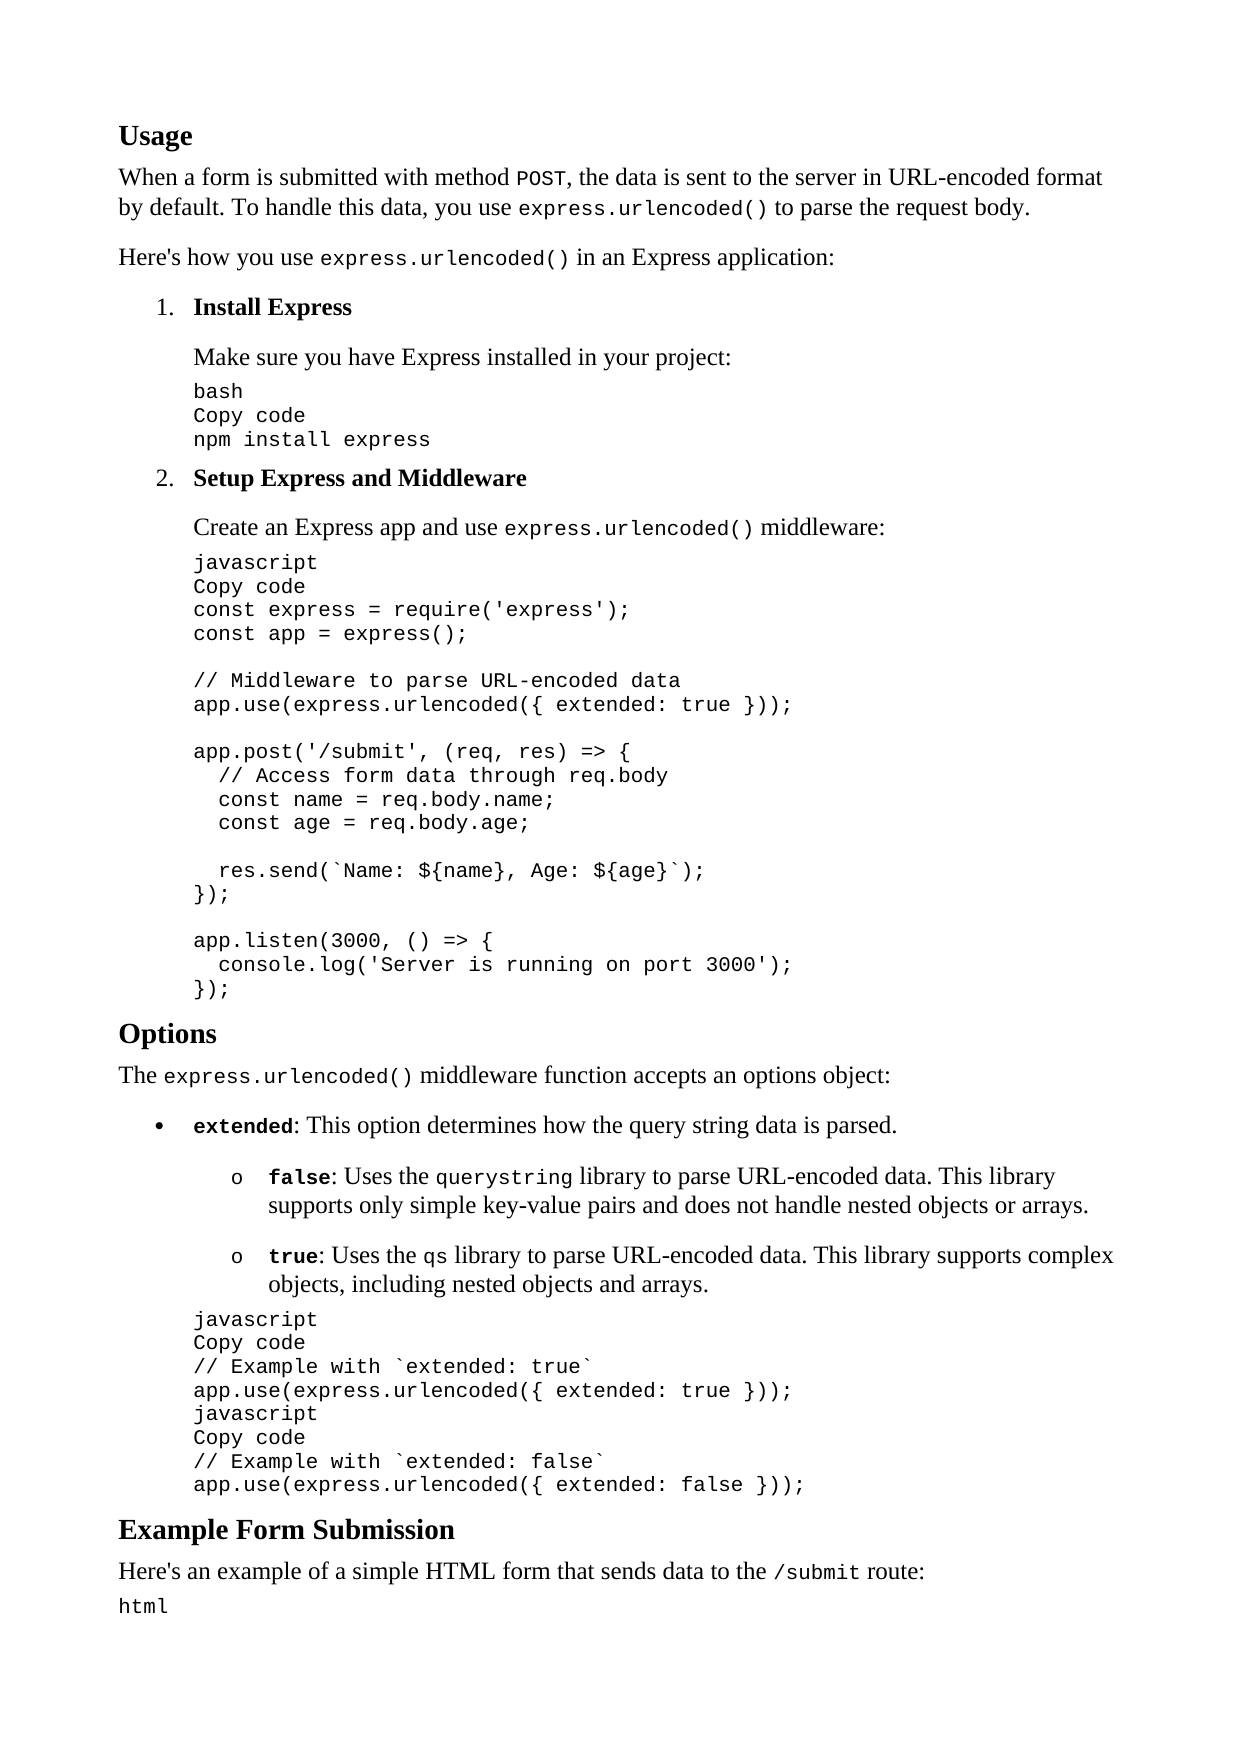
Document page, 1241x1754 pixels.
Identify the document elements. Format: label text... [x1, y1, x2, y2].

text // Access form data through req.body [193, 765, 1122, 789]
text javascript [193, 1403, 1122, 1427]
text app.use(express.urlencoded({ extended: true })); [193, 694, 1122, 718]
text app.use(express.urlencoded({ extended: false })); [193, 1474, 1122, 1498]
text console.log('Server is running on port 3000'); [193, 954, 1122, 978]
list false: Uses the querystring library to parse URL-encoded data. This library supports only simple key-value pairs and does not handle nested objects or arrays. [231, 1161, 1122, 1219]
text }); [193, 978, 1122, 1001]
text // Example with `extended: true` [193, 1356, 1122, 1380]
text app.post('/submit', (req, res) => { [193, 741, 1122, 765]
subtitle Usage [118, 118, 1122, 152]
text const age = req.body.age; [193, 812, 1122, 836]
text app.listen(3000, () => { [193, 931, 1122, 954]
text // Example with `extended: false` [193, 1451, 1122, 1474]
text Copy code [193, 1427, 1122, 1451]
text const express = require('express'); [193, 599, 1122, 623]
text app.use(express.urlencoded({ extended: true })); [193, 1380, 1122, 1403]
list Install Express [156, 292, 1122, 321]
text Copy code [193, 576, 1122, 599]
text Copy code [193, 405, 1122, 428]
text res.send(`Name: ${name}, Age: ${age}`); [193, 859, 1122, 883]
text const app = express(); [193, 623, 1122, 647]
text javascript [193, 1309, 1122, 1332]
text Here's how you use express.urlencoded() in an Express application: [118, 242, 1122, 272]
text javascript [193, 552, 1122, 576]
text Create an Express app and use express.urlencoded() middleware: [193, 512, 1122, 542]
text When a form is submitted with method POST, the data is sent to the server in URL-encoded format by default. To handle this data, you use express.urlencoded() to parse the request body. [118, 162, 1122, 221]
text html [118, 1596, 1122, 1620]
list extended: This option determines how the query string data is parsed. [156, 1110, 1122, 1140]
subtitle Options [118, 1016, 1122, 1049]
text Make sure you have Express installed in your project: [193, 342, 1122, 371]
text const name = req.body.name; [193, 789, 1122, 812]
list true: Uses the qs library to parse URL-encoded data. This library supports complex objects, including nested objects and arrays. [231, 1240, 1122, 1298]
text // Middleware to parse URL-encoded data [193, 670, 1122, 694]
text The express.urlencoded() middleware function accepts an options object: [118, 1060, 1122, 1089]
subtitle Example Form Submission [118, 1512, 1122, 1546]
text npm install express [193, 428, 1122, 452]
text Copy code [193, 1332, 1122, 1356]
text Here's an example of a simple HTML form that sends data to the /submit route: [118, 1556, 1122, 1586]
text bash [193, 381, 1122, 405]
list Setup Express and Middleware [156, 463, 1122, 491]
text }); [193, 883, 1122, 907]
